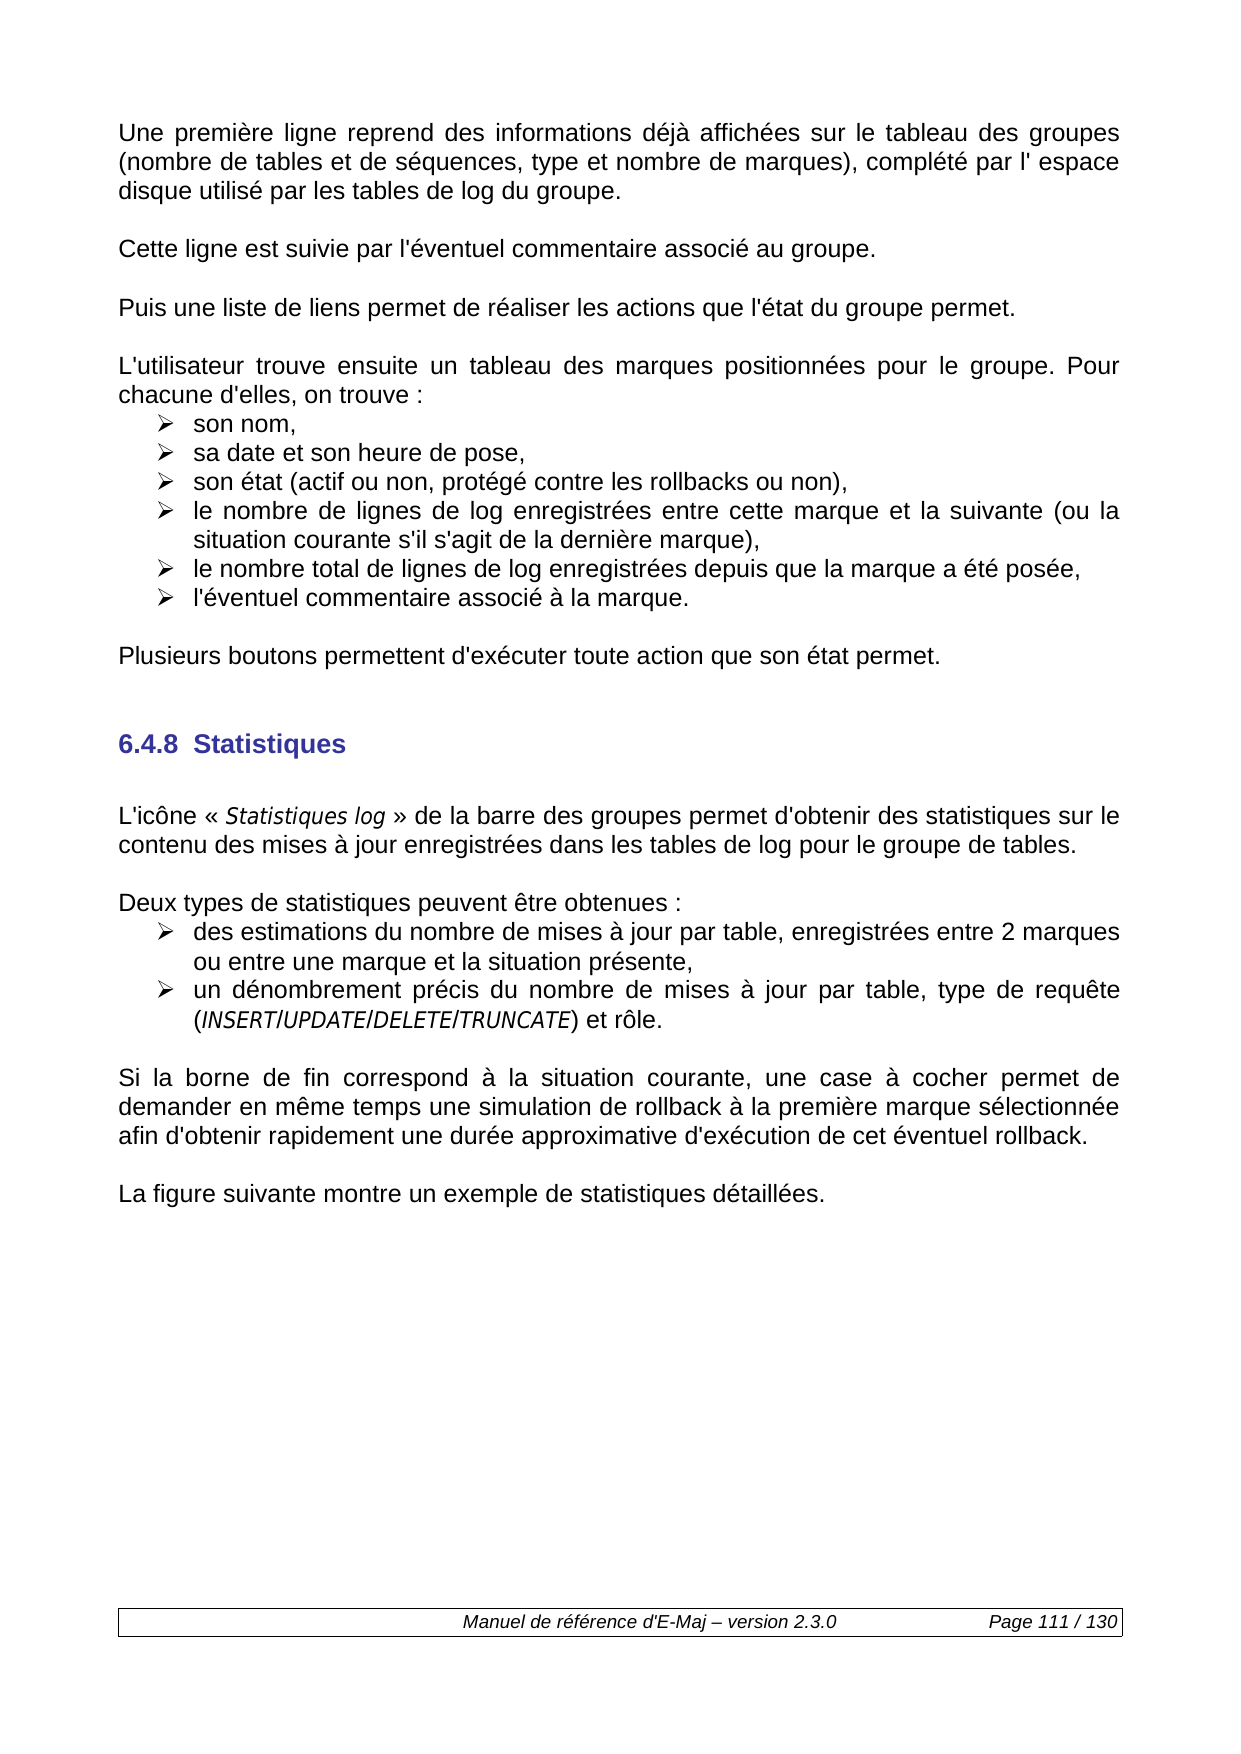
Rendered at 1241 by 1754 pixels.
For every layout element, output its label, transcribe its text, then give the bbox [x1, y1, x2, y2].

list un dénombrement précis du nombre de mises à jour par table, type de requête (INSERT/UPDATE/DELETE/TRUNCATE) et rôle. [156, 975, 1122, 1033]
list le nombre total de lignes de log enregistrées depuis que la marque a été posée, [156, 554, 1122, 583]
list son état (actif ou non, protégé contre les rollbacks ou non), [156, 467, 1122, 496]
list le nombre de lignes de log enregistrées entre cette marque et la suivante (ou la situation courante s'il s'agit de la dernière marque), [156, 496, 1122, 554]
list sa date et son heure de pose, [156, 438, 1122, 467]
text Puis une liste de liens permet de réaliser les actions que l'état du groupe permet. [118, 292, 1122, 322]
text Cette ligne est suivie par l'éventuel commentaire associé au groupe. [118, 234, 1122, 263]
subtitle Statistiques [118, 728, 1122, 759]
text Plusieurs boutons permettent d'exécuter toute action que son état permet. [118, 641, 1122, 670]
text Une première ligne reprend des informations déjà affichées sur le tableau des groupes (nombre de tables et de séquences, type et nombre de marques), complété par l' espace disque utilisé par les tables de log du groupe. [118, 118, 1122, 205]
list son nom, [156, 409, 1122, 438]
list des estimations du nombre de mises à jour par table, enregistrées entre 2 marques ou entre une marque et la situation présente, [156, 917, 1122, 975]
text La figure suivante montre un exemple de statistiques détaillées. [118, 1179, 1122, 1208]
list l'éventuel commentaire associé à la marque. [156, 583, 1122, 612]
text Deux types de statistiques peuvent être obtenues : [118, 888, 1122, 917]
text Si la borne de fin correspond à la situation courante, une case à cocher permet de demander en même temps une simulation de rollback à la première marque sélectionnée afin d'obtenir rapidement une durée approximative d'exécution de cet éventuel rollback. [118, 1063, 1122, 1150]
text L'utilisateur trouve ensuite un tableau des marques positionnées pour le groupe. Pour chacune d'elles, on trouve : [118, 351, 1122, 409]
text L'icône « Statistiques log » de la barre des groupes permet d'obtenir des statistiques sur le contenu des mises à jour enregistrées dans les tables de log pour le groupe de tables. [118, 801, 1122, 859]
